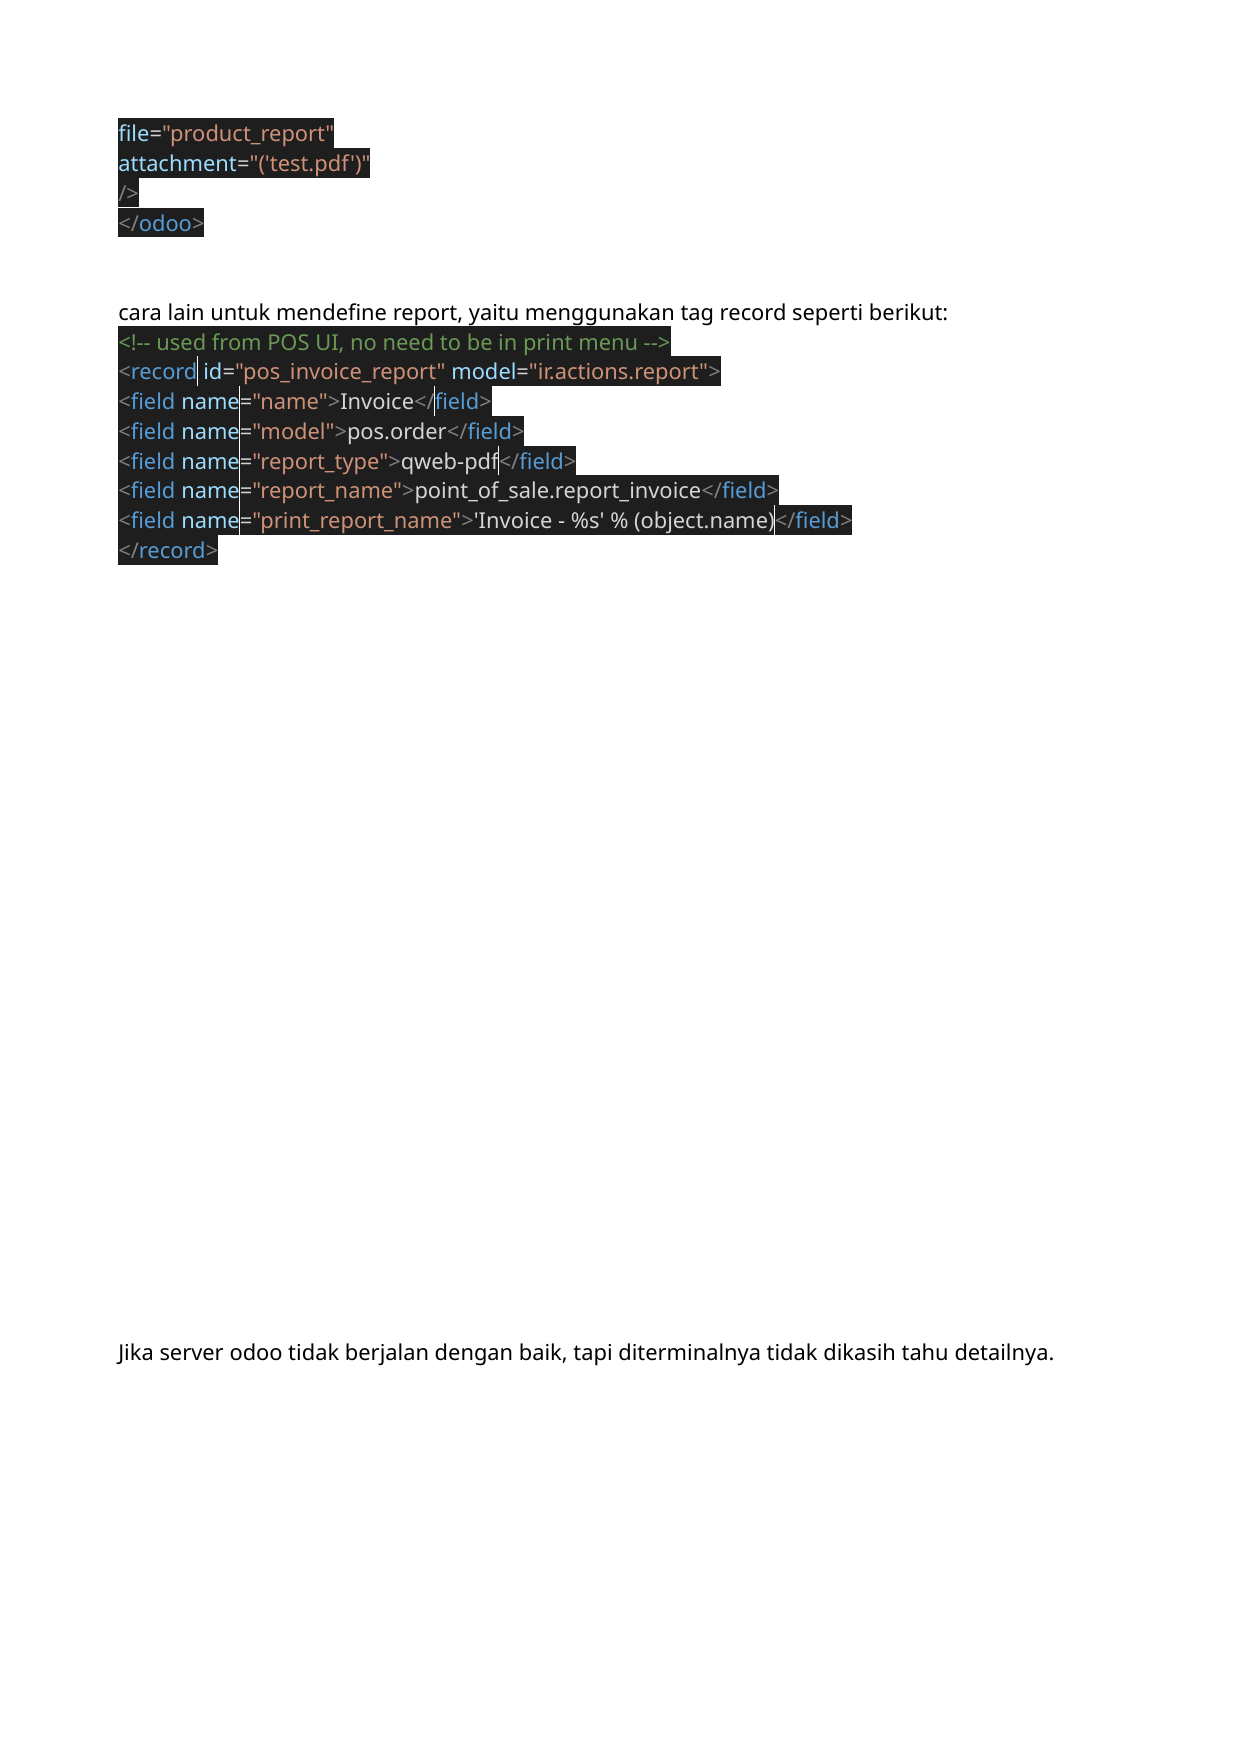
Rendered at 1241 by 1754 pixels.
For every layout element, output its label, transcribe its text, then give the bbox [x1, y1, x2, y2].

text </odoo> [118, 207, 1122, 237]
text Jika server odoo tidak berjalan dengan baik, tapi diterminalnya tidak dikasih tahu detailnya. [118, 1337, 1122, 1366]
text <field name="report_type">qweb-pdf</field> [118, 446, 1122, 475]
text <field name="name">Invoice</field> [118, 386, 1122, 416]
text /> [118, 178, 1122, 207]
text <!-- used from POS UI, no need to be in print menu --> [118, 326, 1122, 356]
text file="product_report" [118, 118, 1122, 148]
text <field name="print_report_name">'Invoice - %s' % (object.name)</field> [118, 505, 1122, 535]
text <record id="pos_invoice_report" model="ir.actions.report"> [118, 356, 1122, 386]
text cara lain untuk mendefine report, yaitu menggunakan tag record seperti berikut: [118, 297, 1122, 326]
text <field name="model">pos.order</field> [118, 416, 1122, 446]
text <field name="report_name">point_of_sale.report_invoice</field> [118, 475, 1122, 505]
text </record> [118, 535, 1122, 565]
text attachment="('test.pdf')" [118, 148, 1122, 178]
